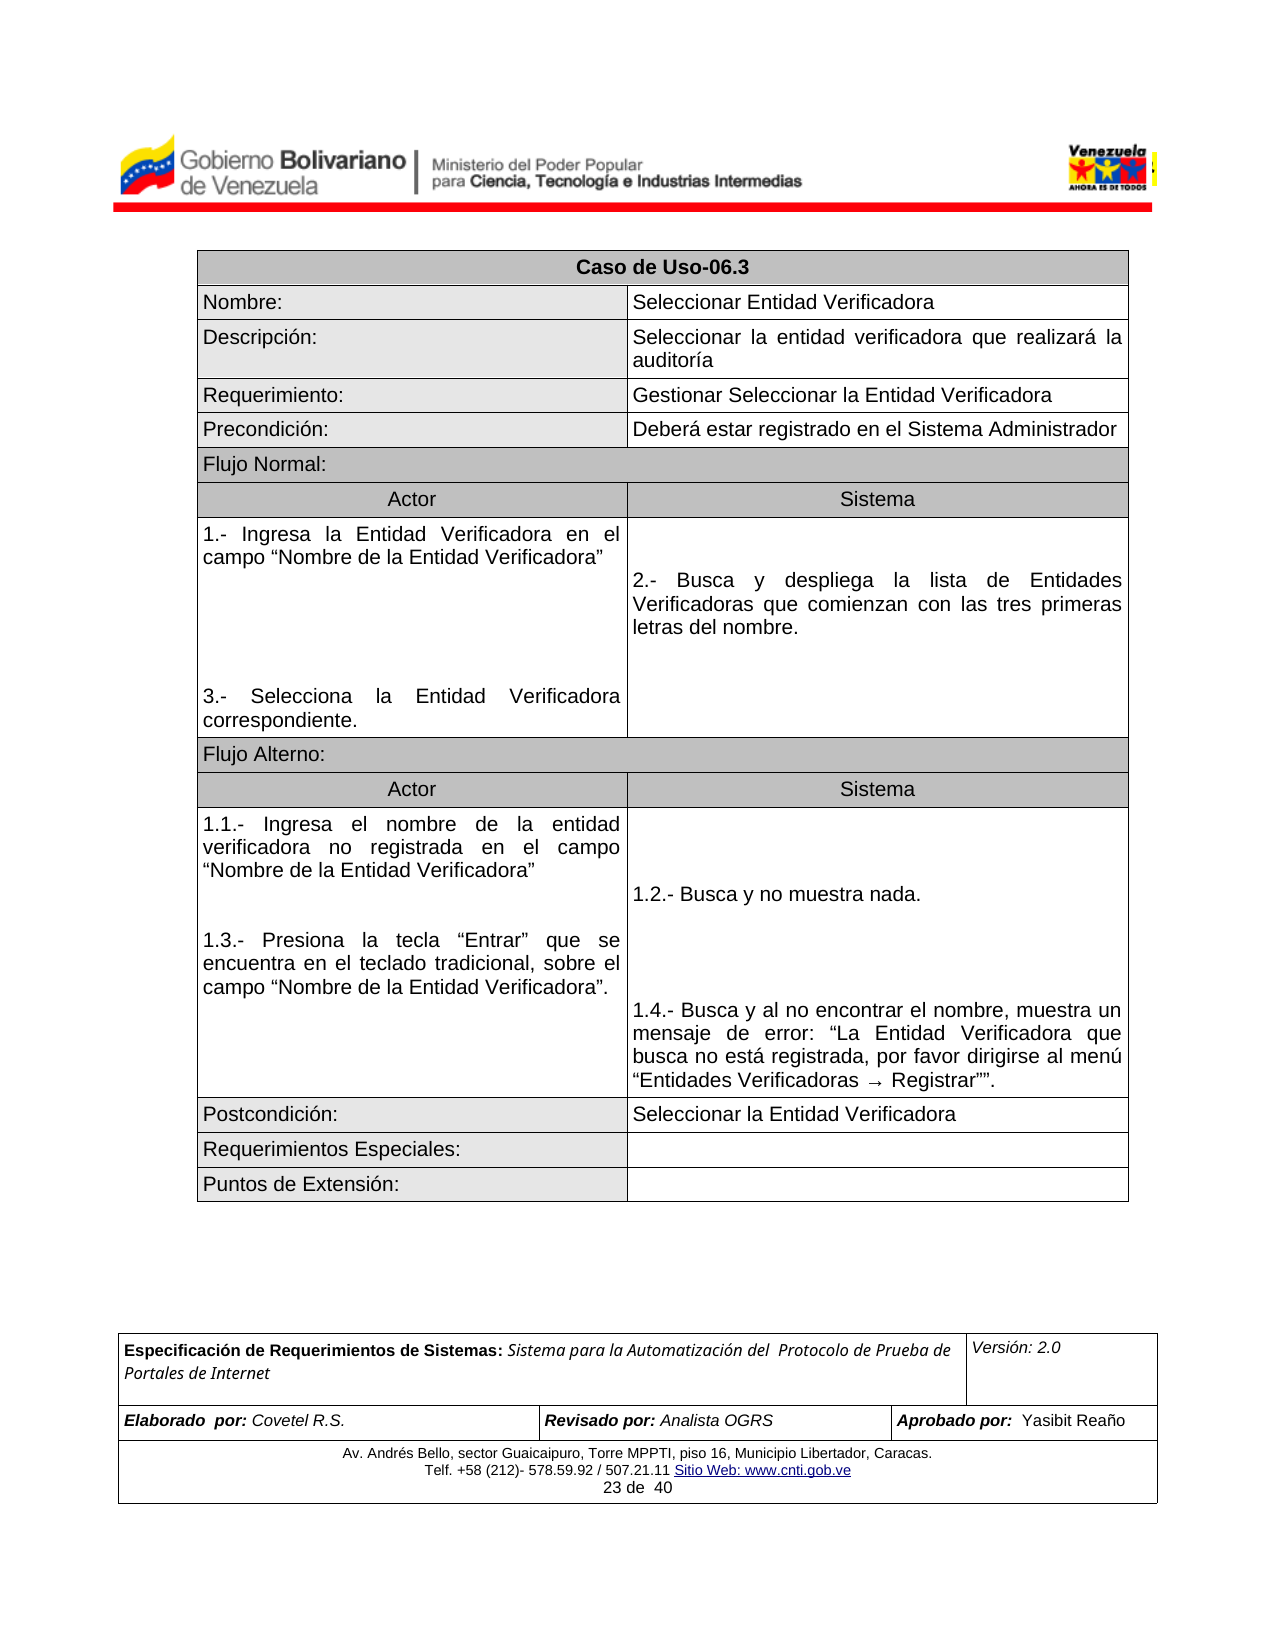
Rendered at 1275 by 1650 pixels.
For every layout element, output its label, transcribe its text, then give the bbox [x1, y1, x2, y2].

table_cell Flujo Alterno: [198, 738, 1128, 772]
table_cell Sistema [628, 483, 1128, 517]
table_cell Seleccionar la Entidad Verificadora [628, 1098, 1128, 1132]
table_cell Nombre: [198, 286, 627, 319]
table_cell Actor [198, 773, 627, 807]
table_cell Postcondición: [198, 1098, 627, 1132]
table_cell Seleccionar la entidad verificadora que realizará la auditoría [628, 320, 1128, 377]
table_cell [628, 1133, 1128, 1167]
table_cell Precondición: [198, 413, 627, 447]
table_cell 1.1.- Ingresa el nombre de la entidad verificadora no registrada en el campo “Nombre de la Entidad Verificadora” 1.3.- Presiona la tecla “Entrar” que se encuentra en el teclado tradicional, sobre el campo “Nombre de la Entidad Verificadora”. [198, 808, 627, 1097]
table_cell Sistema [628, 773, 1128, 807]
table_cell Requerimiento: [198, 379, 627, 412]
table_cell Flujo Normal: [198, 448, 1128, 482]
table_cell 1.2.- Busca y no muestra nada. 1.4.- Busca y al no encontrar el nombre, muestra un mensaje de error: “La Entidad Verificadora que busca no está registrada, por favor dirigirse al menú “Entidades Verificadoras → Registrar””. [628, 808, 1128, 1097]
table_cell Gestionar Seleccionar la Entidad Verificadora [628, 379, 1128, 412]
table_cell 2.- Busca y despliega la lista de Entidades Verificadoras que comienzan con las tres primeras letras del nombre. [628, 518, 1128, 737]
table_cell Descripción: [198, 320, 627, 377]
table_cell Actor [198, 483, 627, 517]
table_header Caso de Uso-06.3 [198, 251, 1128, 284]
picture [113, 126, 1153, 212]
table_cell Puntos de Extensión: [198, 1168, 627, 1201]
table_cell Deberá estar registrado en el Sistema Administrador [628, 413, 1128, 447]
table_cell 1.- Ingresa la Entidad Verificadora en el campo “Nombre de la Entidad Verificadora” 3.- Selecciona la Entidad Verificadora correspondiente. [198, 518, 627, 737]
table_cell Requerimientos Especiales: [198, 1133, 627, 1167]
table_cell [628, 1168, 1128, 1201]
table_cell Seleccionar Entidad Verificadora [628, 286, 1128, 319]
